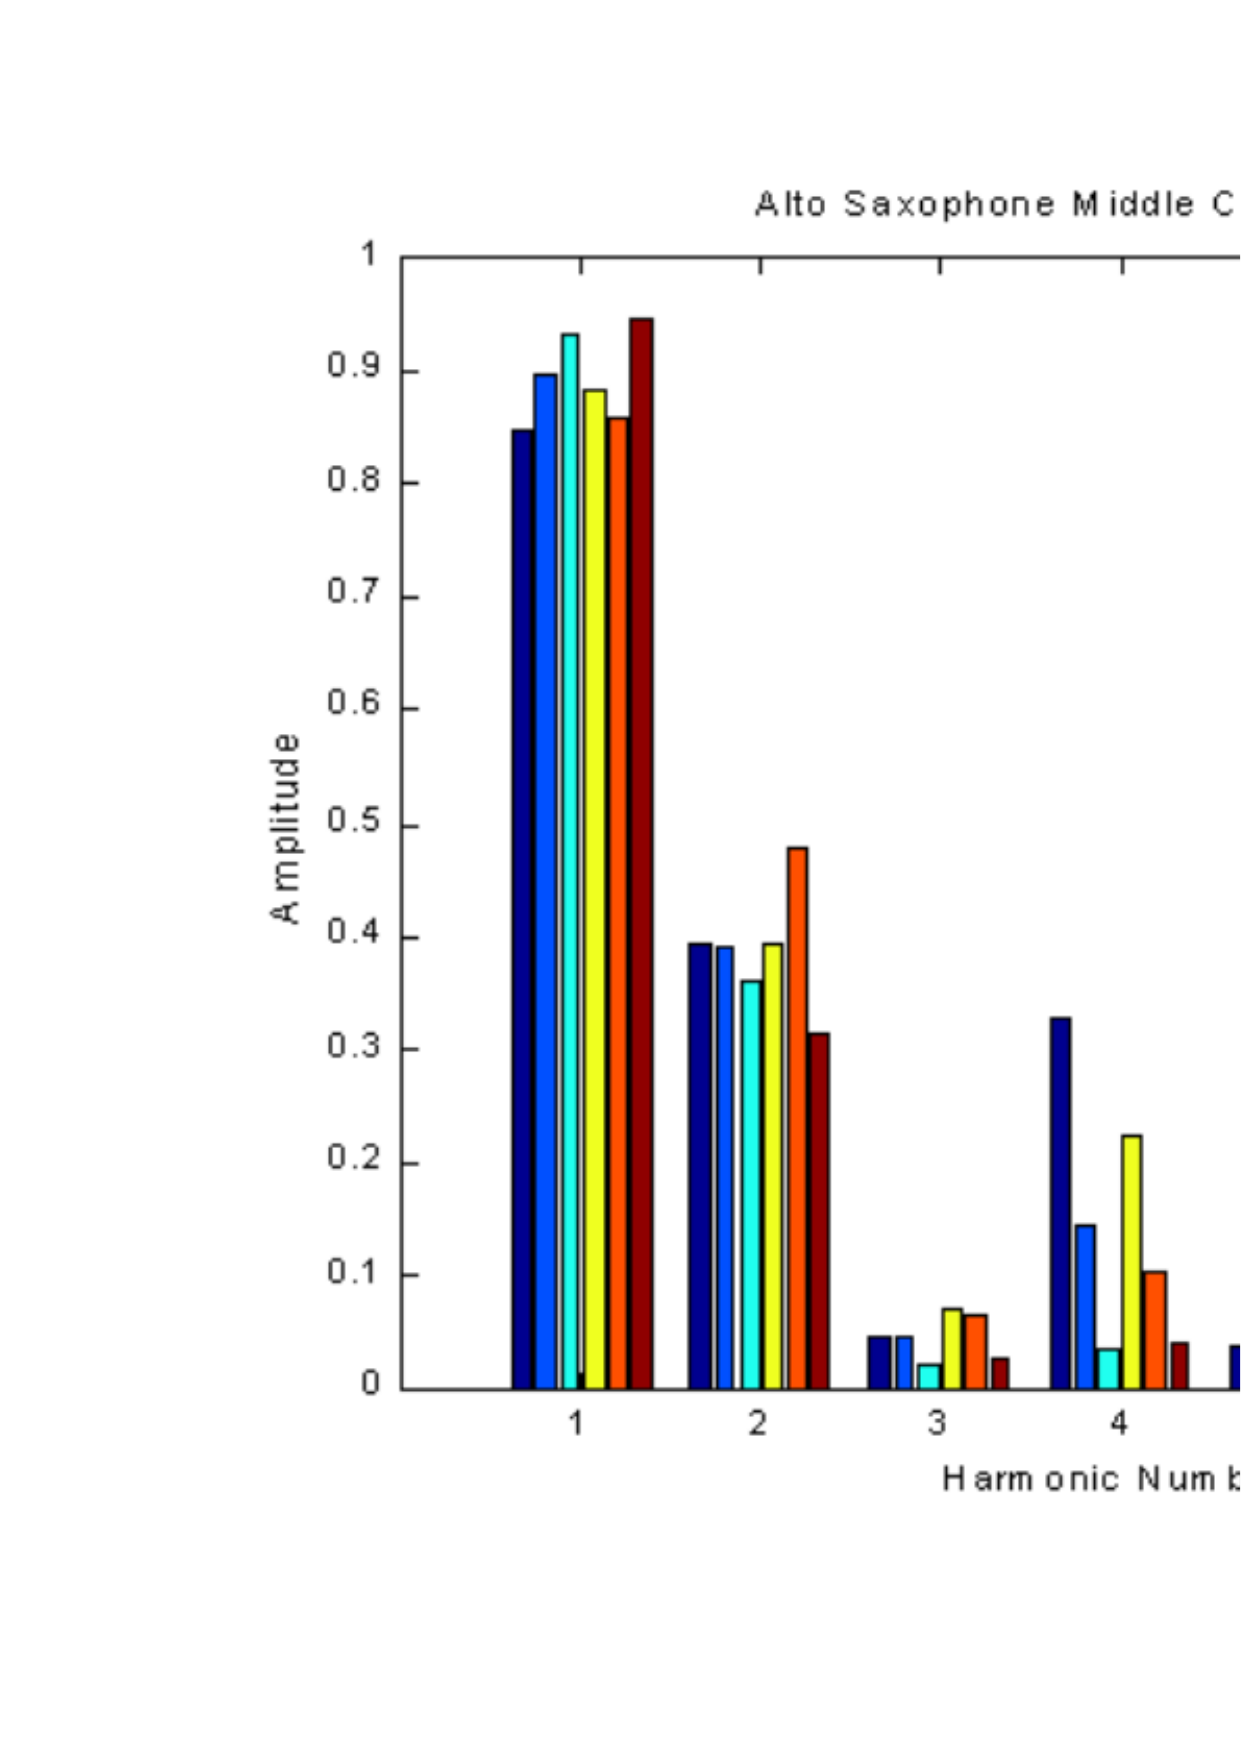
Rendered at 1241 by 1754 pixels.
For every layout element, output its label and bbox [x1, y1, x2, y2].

picture [206, 147, 1241, 1538]
